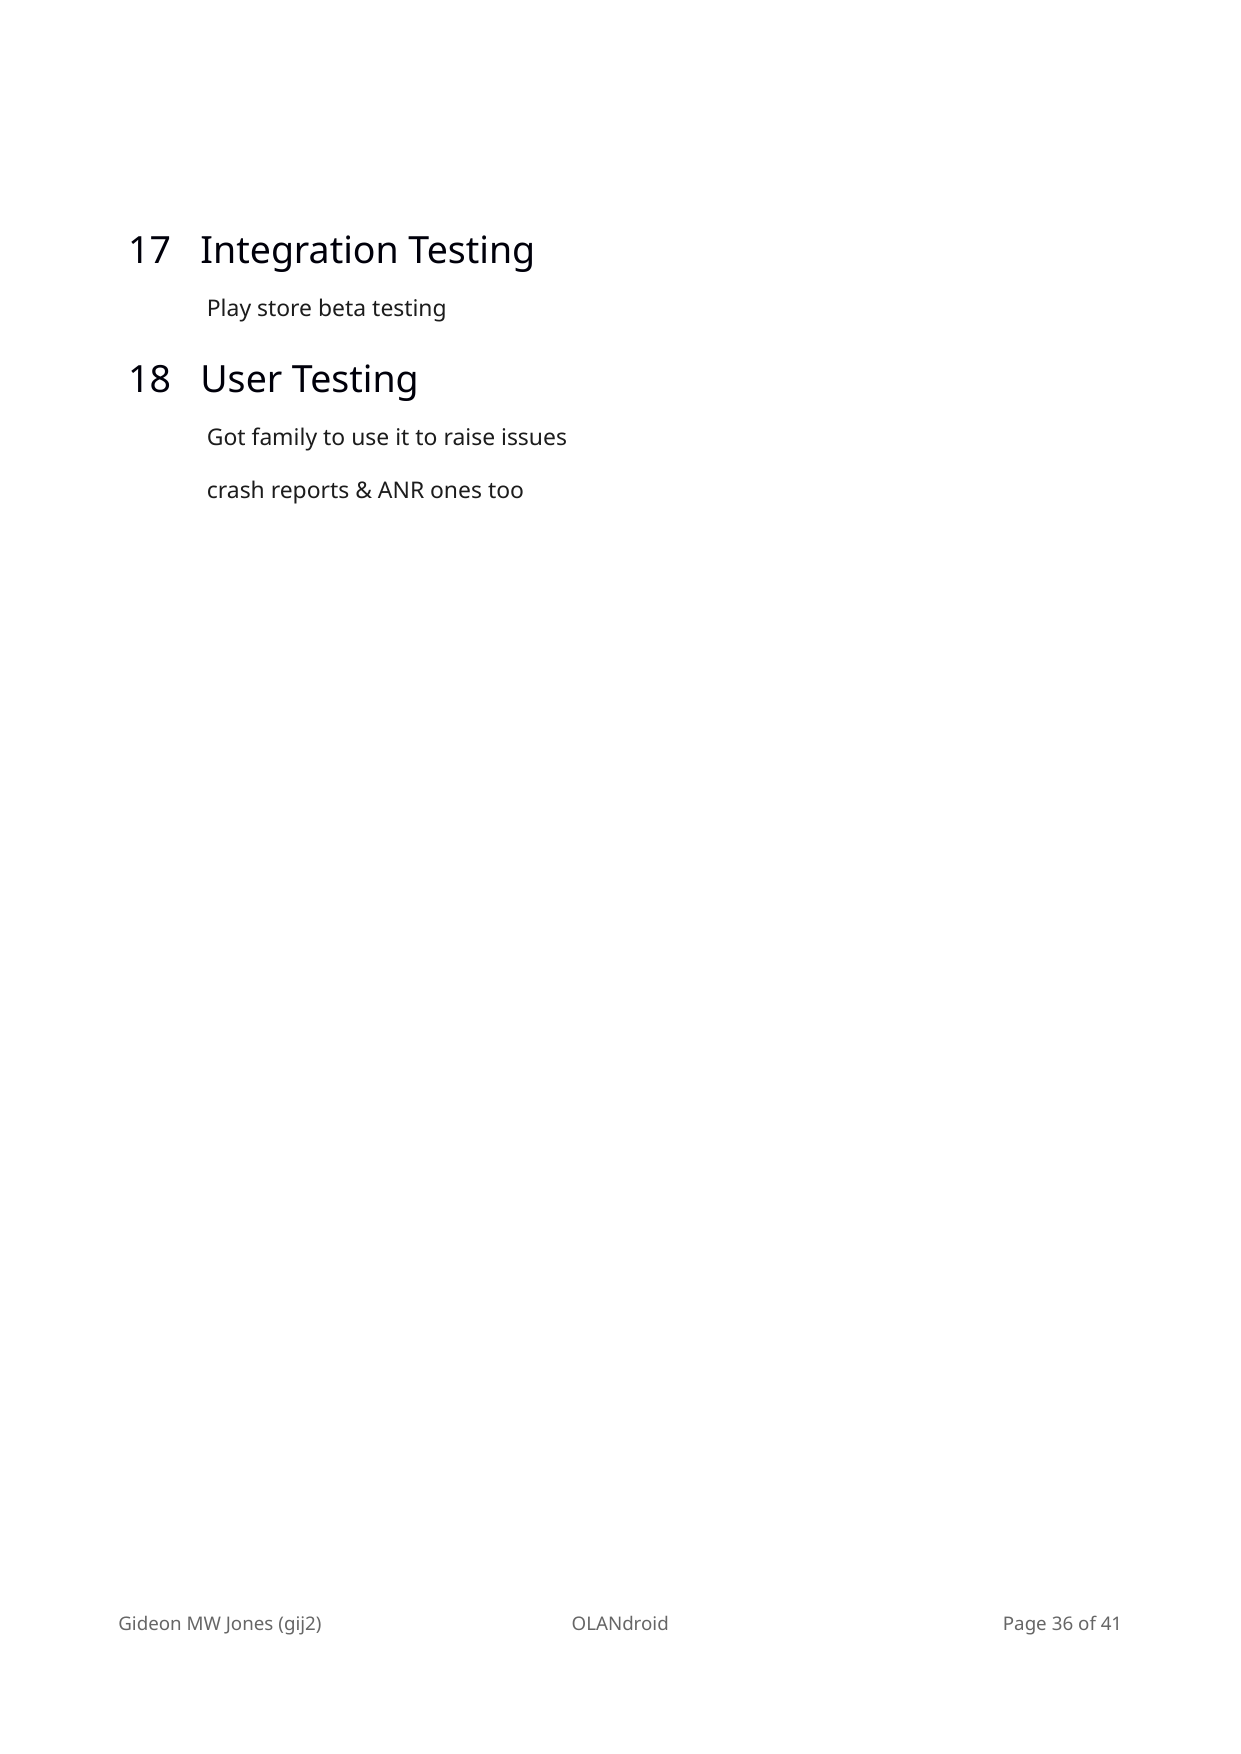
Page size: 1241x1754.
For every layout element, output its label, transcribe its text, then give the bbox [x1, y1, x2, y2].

text crash reports & ANR ones too [118, 474, 1122, 506]
text Play store beta testing [118, 292, 1122, 324]
subtitle Integration Testing [118, 224, 1122, 275]
text Got family to use it to raise issues [118, 421, 1122, 452]
subtitle User Testing [118, 352, 1122, 403]
